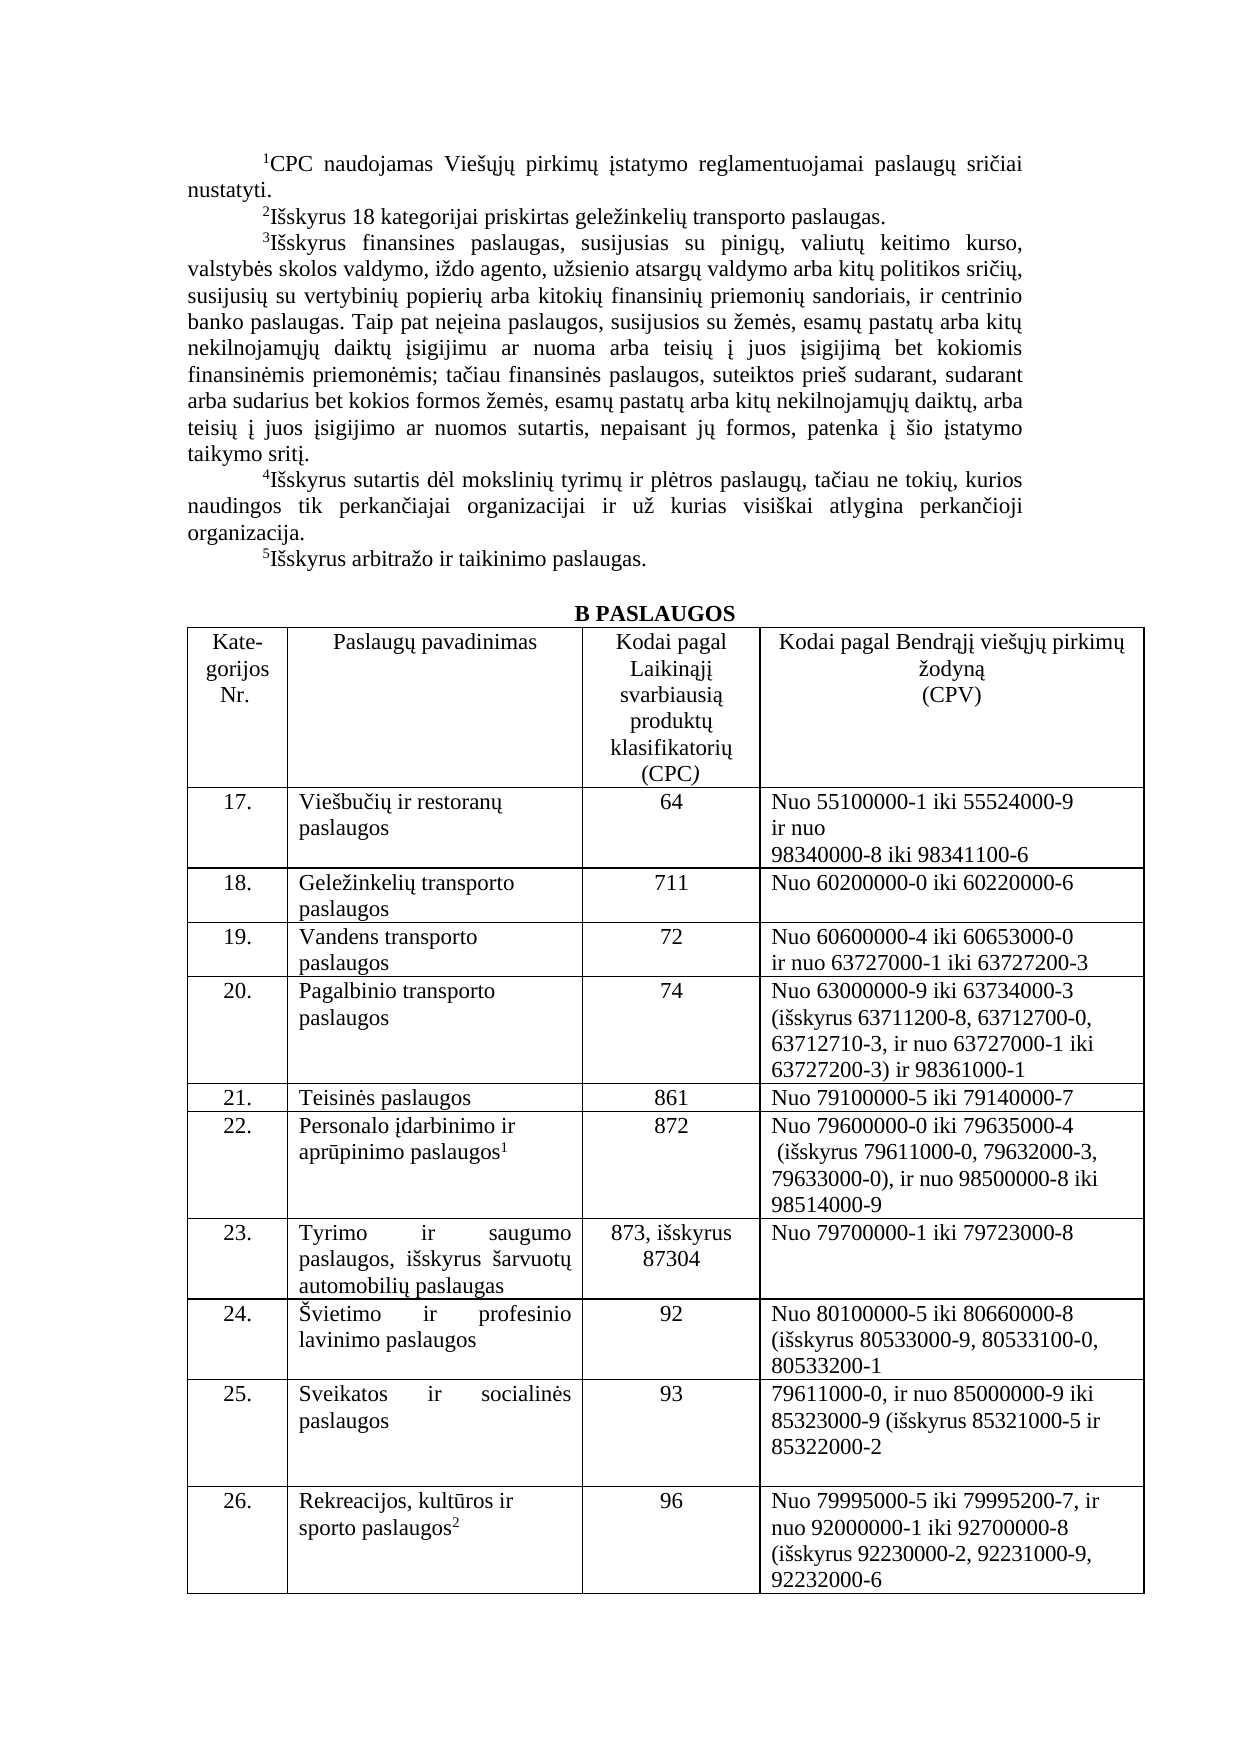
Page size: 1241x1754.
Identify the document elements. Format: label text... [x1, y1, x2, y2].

table_cell Nuo 79600000-0 iki 79635000-4 (išskyrus 79611000-0, 79632000-3, 79633000-0), ir nuo 98500000-8 iki 98514000-9 [761, 1112, 1143, 1217]
table_cell 23. [188, 1219, 287, 1298]
table_cell 711 [583, 869, 759, 921]
table_cell 79611000-0, ir nuo 85000000-9 iki 85323000-9 (išskyrus 85321000-5 ir 85322000-2 [761, 1380, 1143, 1486]
table_cell 861 [583, 1084, 759, 1111]
table_cell 872 [583, 1112, 759, 1217]
table_header Paslaugų pavadinimas [288, 628, 582, 786]
table_cell Nuo 63000000-9 iki 63734000-3 (išskyrus 63711200-8, 63712700-0, 63712710-3, ir nuo 63727000-1 iki 63727200-3) ir 98361000-1 [761, 977, 1143, 1083]
table_cell Vandens transporto paslaugos [288, 923, 582, 976]
text 2Išskyrus 18 kategorijai priskirtas geležinkelių transporto paslaugas. [187, 203, 1024, 229]
table_cell Nuo 55100000-1 iki 55524000-9 ir nuo 98340000-8 iki 98341100-6 [761, 788, 1143, 867]
table_cell Pagalbinio transporto paslaugos [288, 977, 582, 1083]
table_cell 18. [188, 869, 287, 921]
table_cell Nuo 79700000-1 iki 79723000-8 [761, 1219, 1143, 1298]
table_cell Nuo 60600000-4 iki 60653000-0 ir nuo 63727000-1 iki 63727200-3 [761, 923, 1143, 976]
table_cell 22. [188, 1112, 287, 1217]
table_cell Nuo 79995000-5 iki 79995200-7, ir nuo 92000000-1 iki 92700000-8 (išskyrus 92230000-2, 92231000-9, 92232000-6 [761, 1487, 1143, 1593]
table_cell Sveikatos ir socialinės paslaugos [288, 1380, 582, 1486]
table_cell Viešbučių ir restoranų paslaugos [288, 788, 582, 867]
table_cell 72 [583, 923, 759, 976]
table_cell Tyrimo ir saugumo paslaugos, išskyrus šarvuotų automobilių paslaugas [288, 1219, 582, 1298]
table_cell 93 [583, 1380, 759, 1486]
table_cell 25. [188, 1380, 287, 1486]
table_cell 21. [188, 1084, 287, 1111]
table_cell Teisinės paslaugos [288, 1084, 582, 1111]
text 1CPC naudojamas Viešųjų pirkimų įstatymo reglamentuojamai paslaugų sričiai nustatyti. [187, 150, 1024, 203]
table_cell 92 [583, 1300, 759, 1379]
text 5Išskyrus arbitražo ir taikinimo paslaugas. [187, 545, 1024, 572]
table_cell 64 [583, 788, 759, 867]
table_cell 17. [188, 788, 287, 867]
table_cell 26. [188, 1487, 287, 1593]
table_cell Nuo 60200000-0 iki 60220000-6 [761, 869, 1143, 921]
table_cell Nuo 79100000-5 iki 79140000-7 [761, 1084, 1143, 1111]
table_cell 96 [583, 1487, 759, 1593]
table_cell 20. [188, 977, 287, 1083]
table_header Kodai pagal Laikinąjį svarbiausią produktų klasifikatorių (CPC) [583, 628, 759, 786]
text 3Išskyrus finansines paslaugas, susijusias su pinigų, valiutų keitimo kurso, valstybės skolos valdymo, iždo agento, užsienio atsargų valdymo arba kitų politikos sričių, susijusių su vertybinių popierių arba kitokių finansinių priemonių sandoriais, ir centrinio banko paslaugas. Taip pat neįeina paslaugos, susijusios su žemės, esamų pastatų arba kitų nekilnojamųjų daiktų įsigijimu ar nuoma arba teisių į juos įsigijimą bet kokiomis finansinėmis priemonėmis; tačiau finansinės paslaugos, suteiktos prieš sudarant, sudarant arba sudarius bet kokios formos žemės, esamų pastatų arba kitų nekilnojamųjų daiktų, arba teisių į juos įsigijimo ar nuomos sutartis, nepaisant jų formos, patenka į šio įstatymo taikymo sritį. [187, 229, 1024, 466]
table_cell 19. [188, 923, 287, 976]
table_cell Rekreacijos, kultūros ir sporto paslaugos2 [288, 1487, 582, 1593]
table_cell 74 [583, 977, 759, 1083]
text 4Išskyrus sutartis dėl mokslinių tyrimų ir plėtros paslaugų, tačiau ne tokių, kurios naudingos tik perkančiajai organizacijai ir už kurias visiškai atlygina perkančioji organizacija. [187, 466, 1024, 545]
table_cell Personalo įdarbinimo ir aprūpinimo paslaugos1 [288, 1112, 582, 1217]
table_cell Švietimo ir profesinio lavinimo paslaugos [288, 1300, 582, 1379]
table_header Kodai pagal Bendrąjį viešųjų pirkimų žodyną (CPV) [761, 628, 1143, 786]
table_cell Geležinkelių transporto paslaugos [288, 869, 582, 921]
table_header Kate-gorijos Nr. [188, 628, 287, 786]
table_cell Nuo 80100000-5 iki 80660000-8 (išskyrus 80533000-9, 80533100-0, 80533200-1 [761, 1300, 1143, 1379]
table_cell 24. [188, 1300, 287, 1379]
text B PASLAUGOS [187, 600, 1053, 627]
table_cell 873, išskyrus 87304 [583, 1219, 759, 1298]
